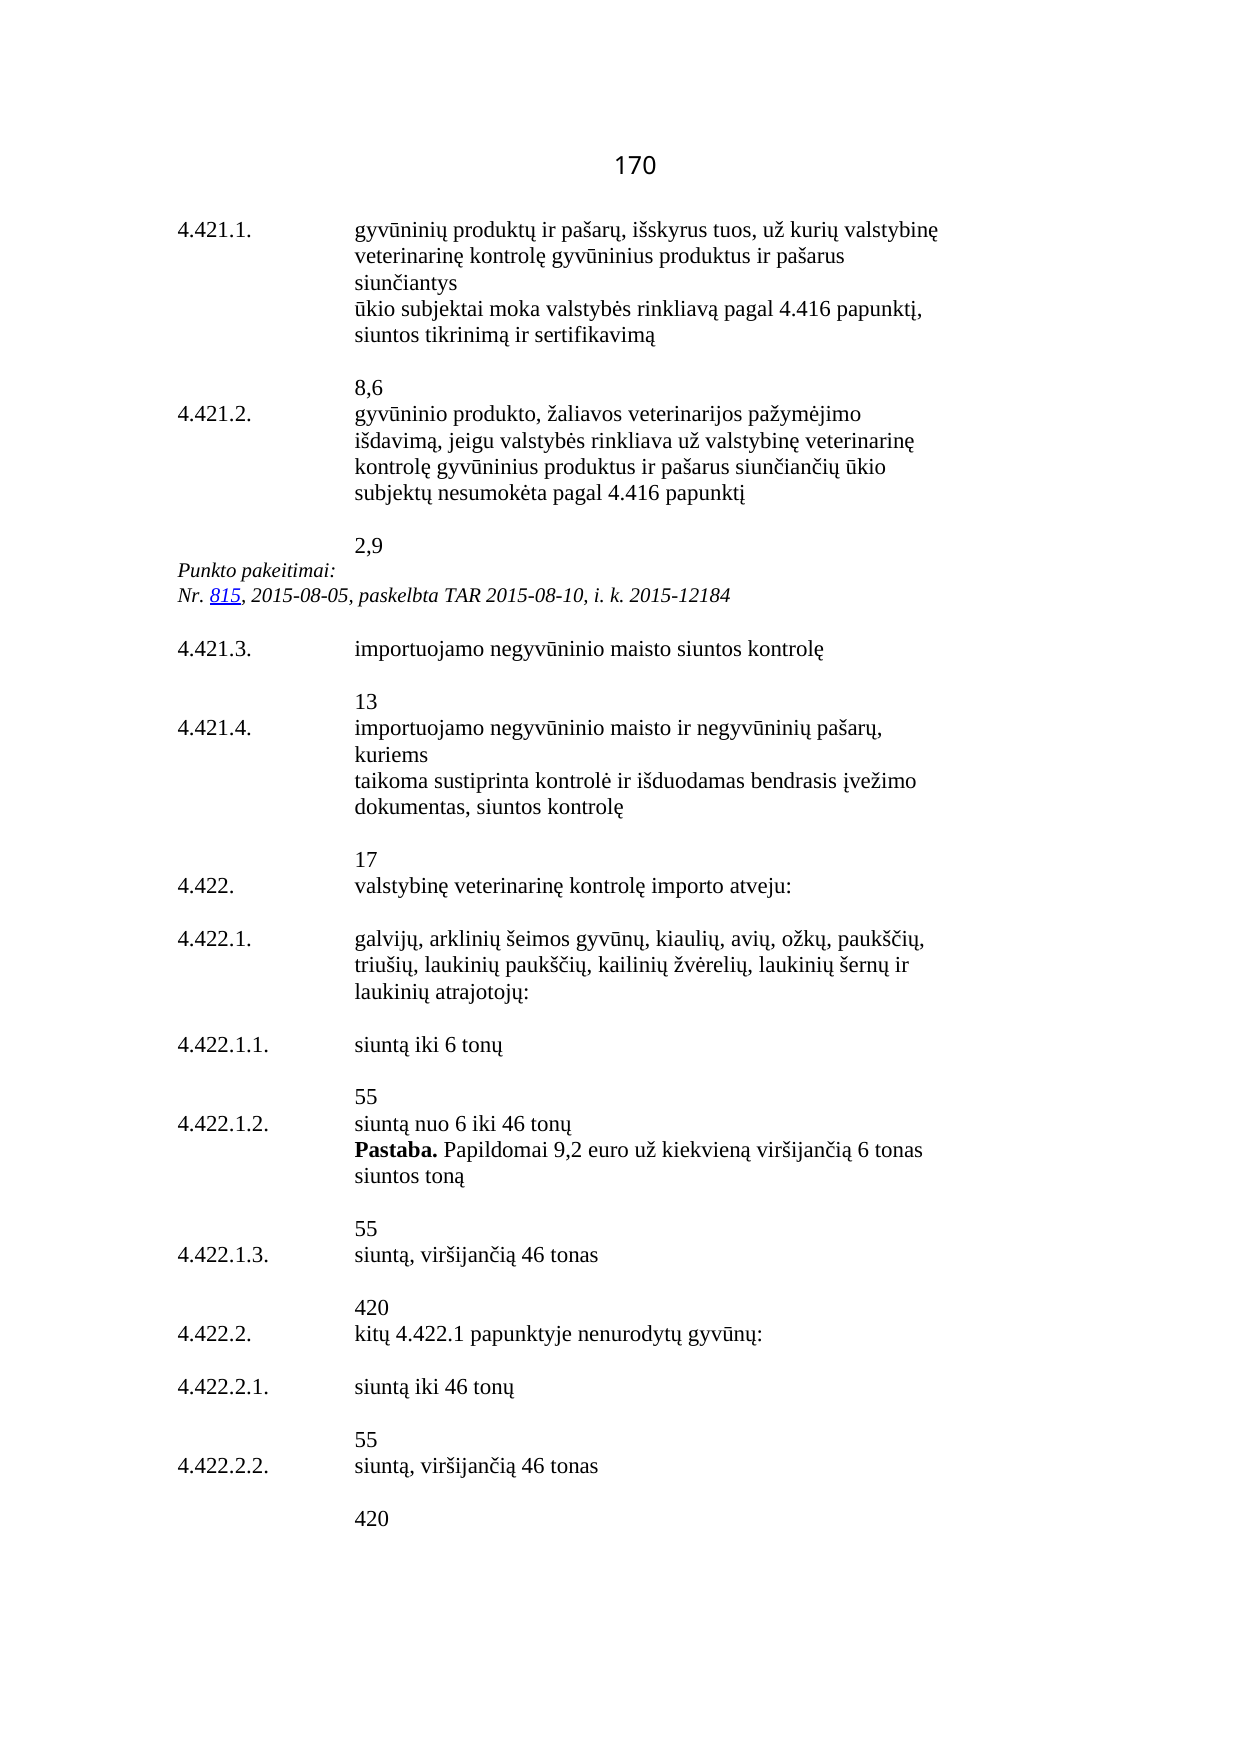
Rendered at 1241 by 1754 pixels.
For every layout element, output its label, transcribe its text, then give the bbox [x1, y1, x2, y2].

text išdavimą, jeigu valstybės rinkliava už valstybinę veterinarinę [354, 427, 945, 453]
text 4.422.2. kitų 4.422.1 papunktyje nenurodytų gyvūnų: [177, 1321, 945, 1373]
text dokumentas, siuntos kontrolę 17 [354, 793, 945, 872]
text 4.422.1.2. siuntą nuo 6 iki 46 tonų [177, 1110, 945, 1136]
text taikoma sustiprinta kontrolė ir išduodamas bendrasis įvežimo [354, 767, 945, 793]
text siuntos tikrinimą ir sertifikavimą 8,6 [354, 321, 945, 400]
text 4.422.1. galvijų, arklinių šeimos gyvūnų, kiaulių, avių, ožkų, paukščių, triušių, laukinių paukščių, kailinių žvėrelių, laukinių šernų ir laukinių atrajotojų: [177, 925, 945, 1031]
text siuntos toną 55 [354, 1162, 945, 1241]
text Pastaba. Papildomai 9,2 euro už kiekvieną viršijančią 6 tonas [354, 1136, 945, 1162]
text Nr. 815, 2015-08-05, paskelbta TAR 2015-08-10, i. k. 2015-12184 [177, 582, 1093, 607]
text ūkio subjektai moka valstybės rinkliavą pagal 4.416 papunktį, [354, 295, 945, 321]
text 4.422.2.1. siuntą iki 46 tonų 55 [177, 1373, 945, 1452]
text 4.422.1.1. siuntą iki 6 tonų 55 [177, 1031, 945, 1110]
text 4.421.1. gyvūninių produktų ir pašarų, išskyrus tuos, už kurių valstybinę [177, 216, 945, 242]
text 4.421.4. importuojamo negyvūninio maisto ir negyvūninių pašarų, kuriems [177, 714, 945, 767]
text 4.421.2. gyvūninio produkto, žaliavos veterinarijos pažymėjimo [177, 400, 945, 427]
text 4.422.1.3. siuntą, viršijančią 46 tonas 420 [177, 1241, 945, 1321]
text 4.422.2.2. siuntą, viršijančią 46 tonas 420 [177, 1452, 945, 1531]
text 4.422. valstybinę veterinarinę kontrolę importo atveju: [177, 872, 945, 925]
text Punkto pakeitimai: [177, 558, 1093, 582]
text veterinarinę kontrolę gyvūninius produktus ir pašarus siunčiantys [354, 242, 945, 295]
text subjektų nesumokėta pagal 4.416 papunktį 2,9 [354, 479, 945, 558]
text 4.421.3. importuojamo negyvūninio maisto siuntos kontrolę 13 [177, 635, 945, 714]
text kontrolę gyvūninius produktus ir pašarus siunčiančių ūkio [354, 453, 945, 479]
